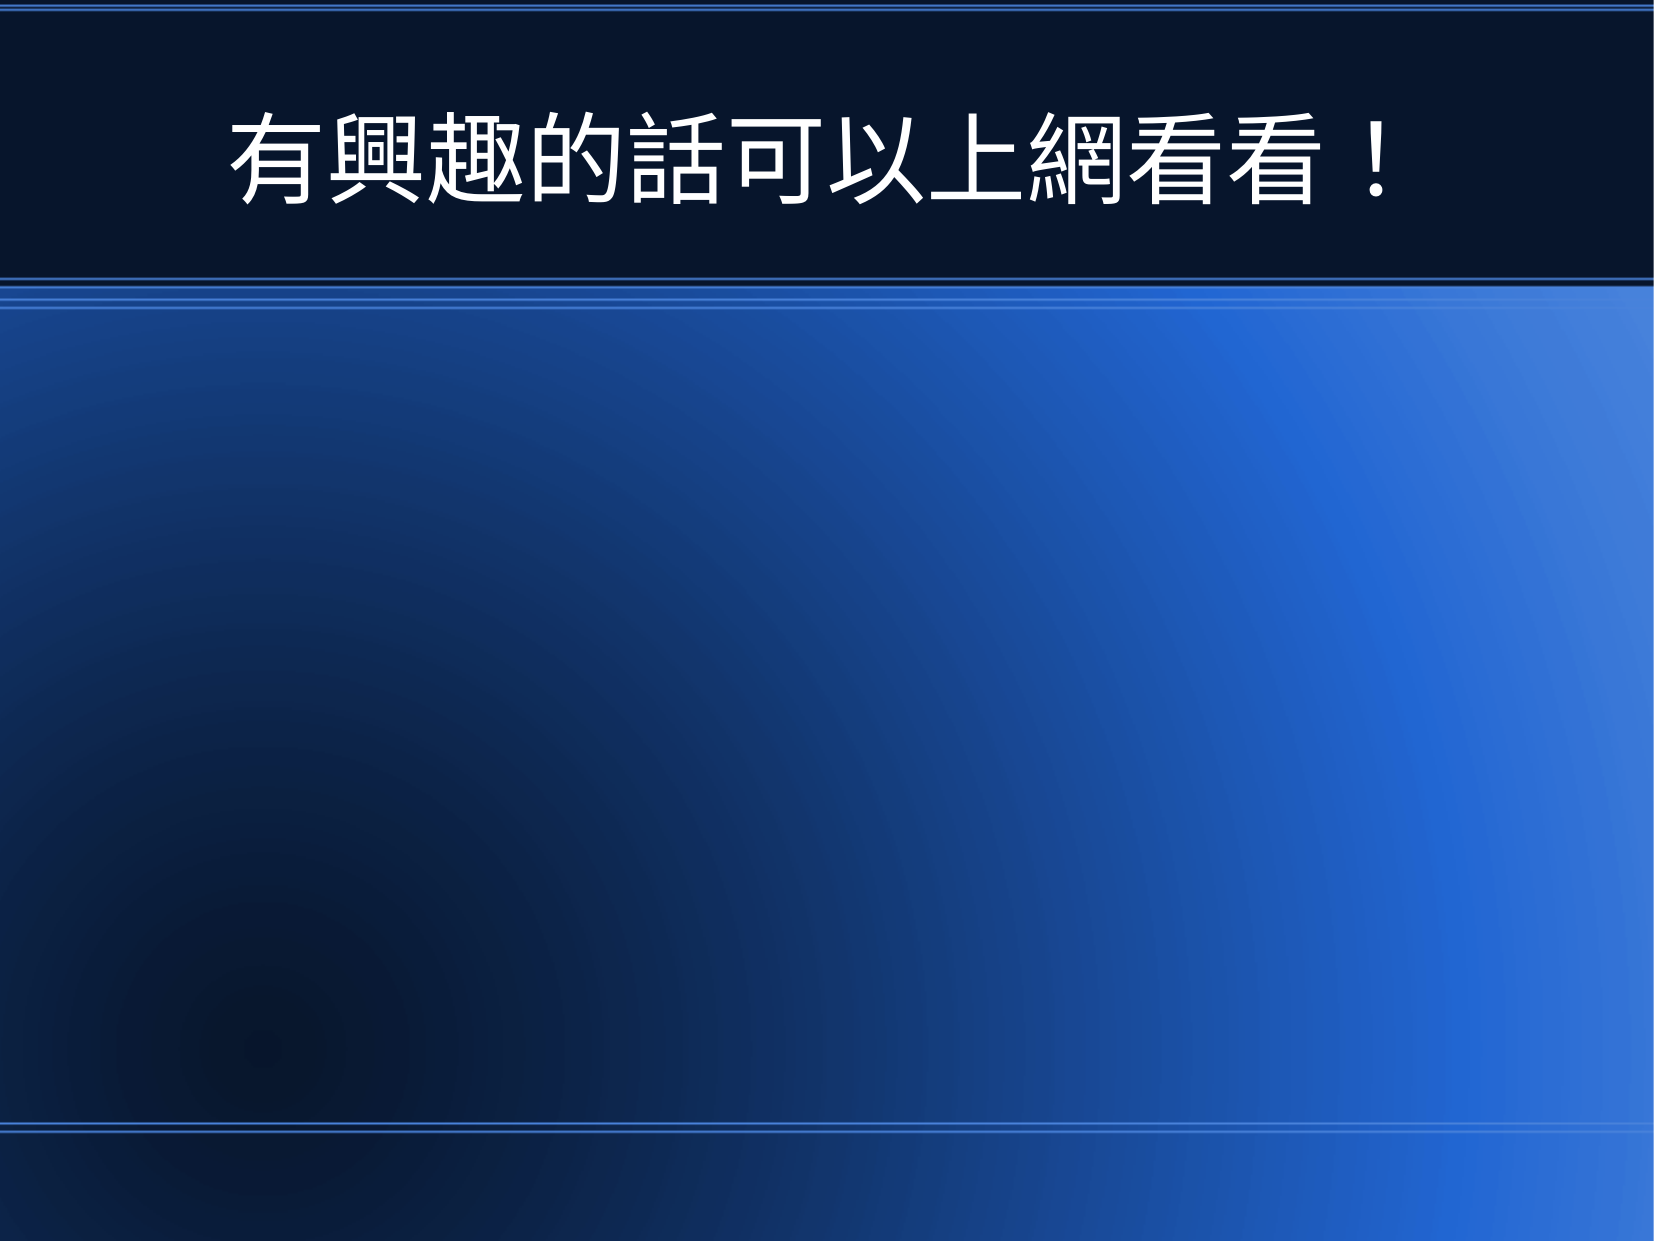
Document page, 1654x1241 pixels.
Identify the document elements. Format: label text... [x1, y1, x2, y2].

title 有興趣的話可以上網看看！ [82, 49, 1571, 257]
picture [0, 0, 1654, 1241]
